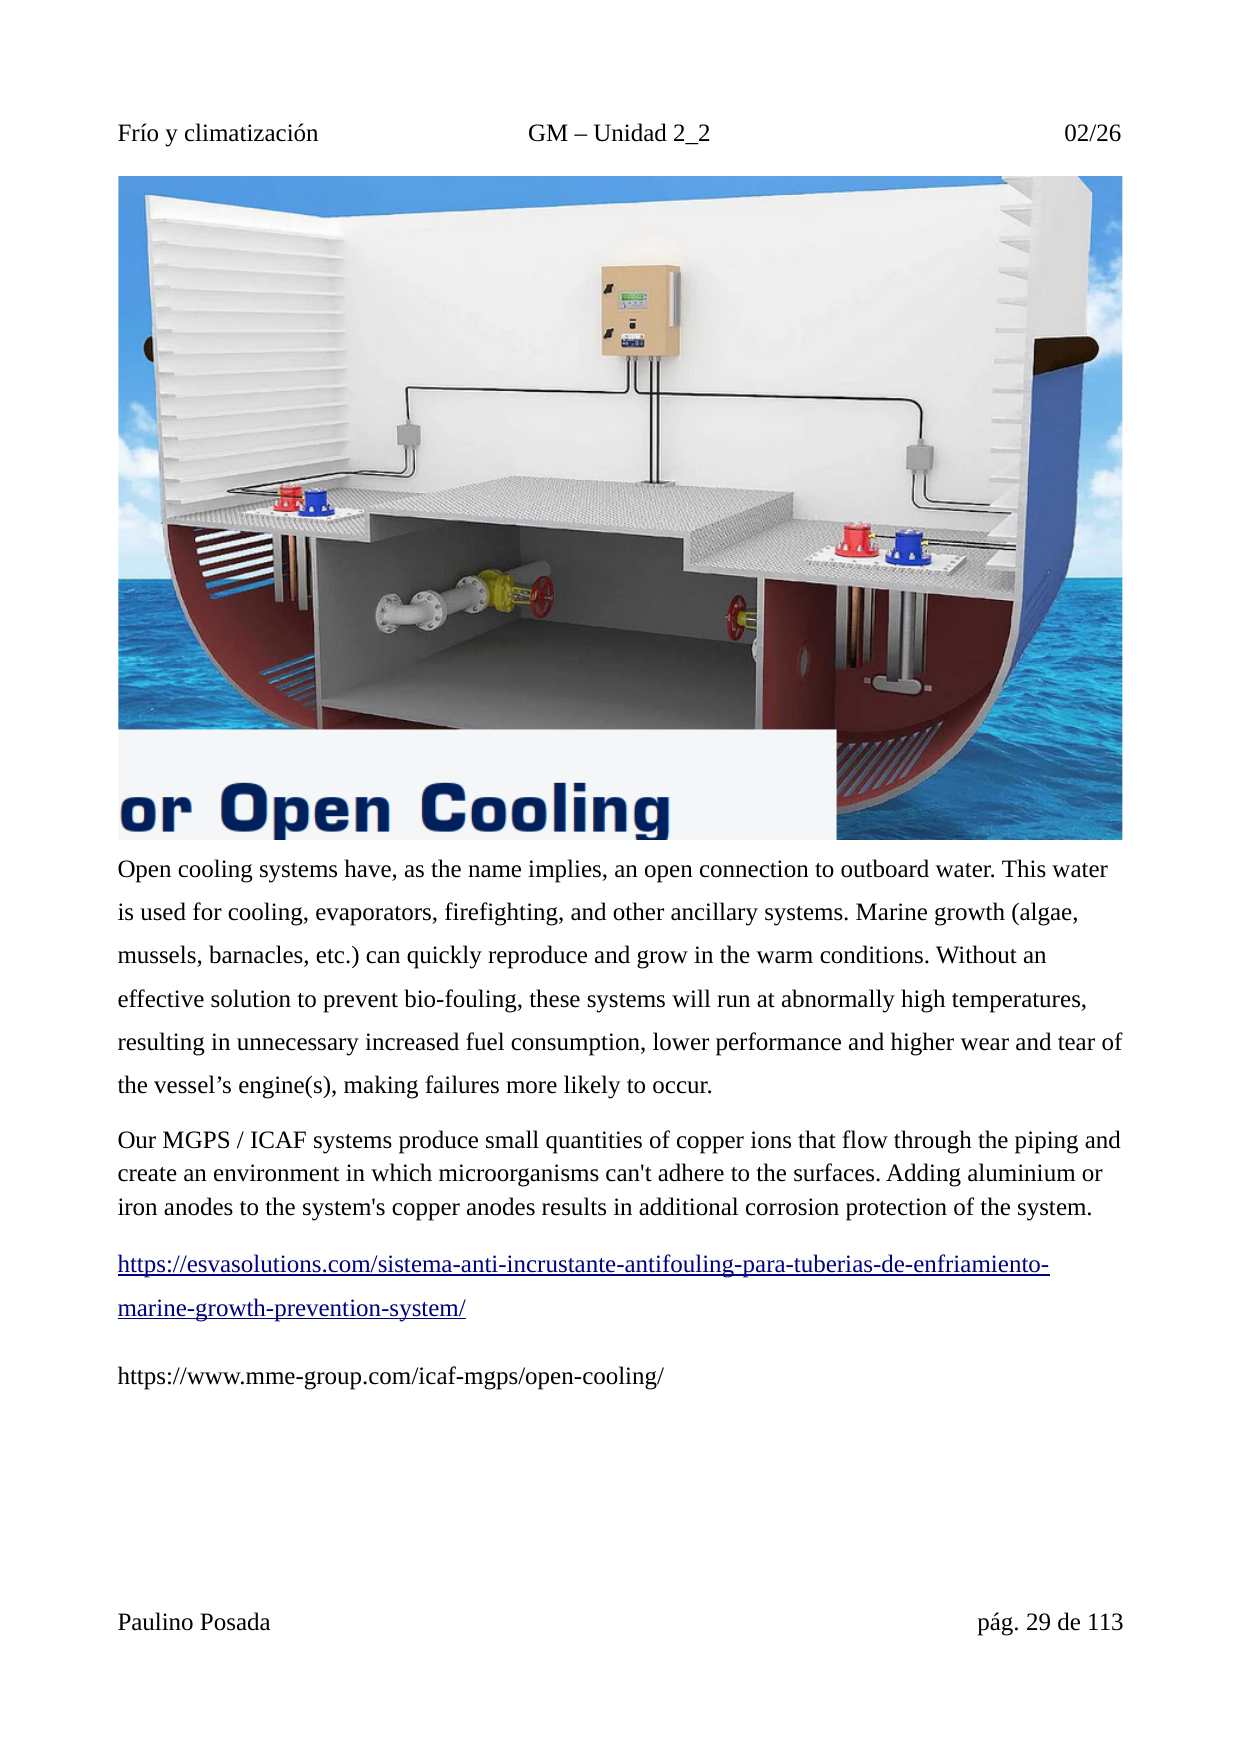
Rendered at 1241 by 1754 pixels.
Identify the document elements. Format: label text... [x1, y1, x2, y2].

text https://esvasolutions.com/sistema-anti-incrustante-antifouling-para-tuberias-de-enfriamiento-marine-growth-prevention-system/ [117, 1249, 1123, 1321]
text Our MGPS / ICAF systems produce small quantities of copper ions that flow through the piping and create an environment in which microorganisms can't adhere to the surfaces. Adding aluminium or iron anodes to the system's copper anodes results in additional corrosion protection of the system. [117, 1126, 1123, 1220]
text Open cooling systems have, as the name implies, an open connection to outboard water. This water is used for cooling, evaporators, firefighting, and other ancillary systems. Marine growth (algae, mussels, barnacles, etc.) can quickly reproduce and grow in the warm conditions. Without an effective solution to prevent bio-fouling, these systems will run at abnormally high temperatures, resulting in unnecessary increased fuel consumption, lower performance and higher wear and tear of the vessel’s engine(s), making failures more likely to occur. [117, 840, 1123, 1099]
picture [118, 176, 1123, 840]
text https://www.mme-group.com/icaf-mgps/open-cooling/ [117, 1361, 1123, 1389]
